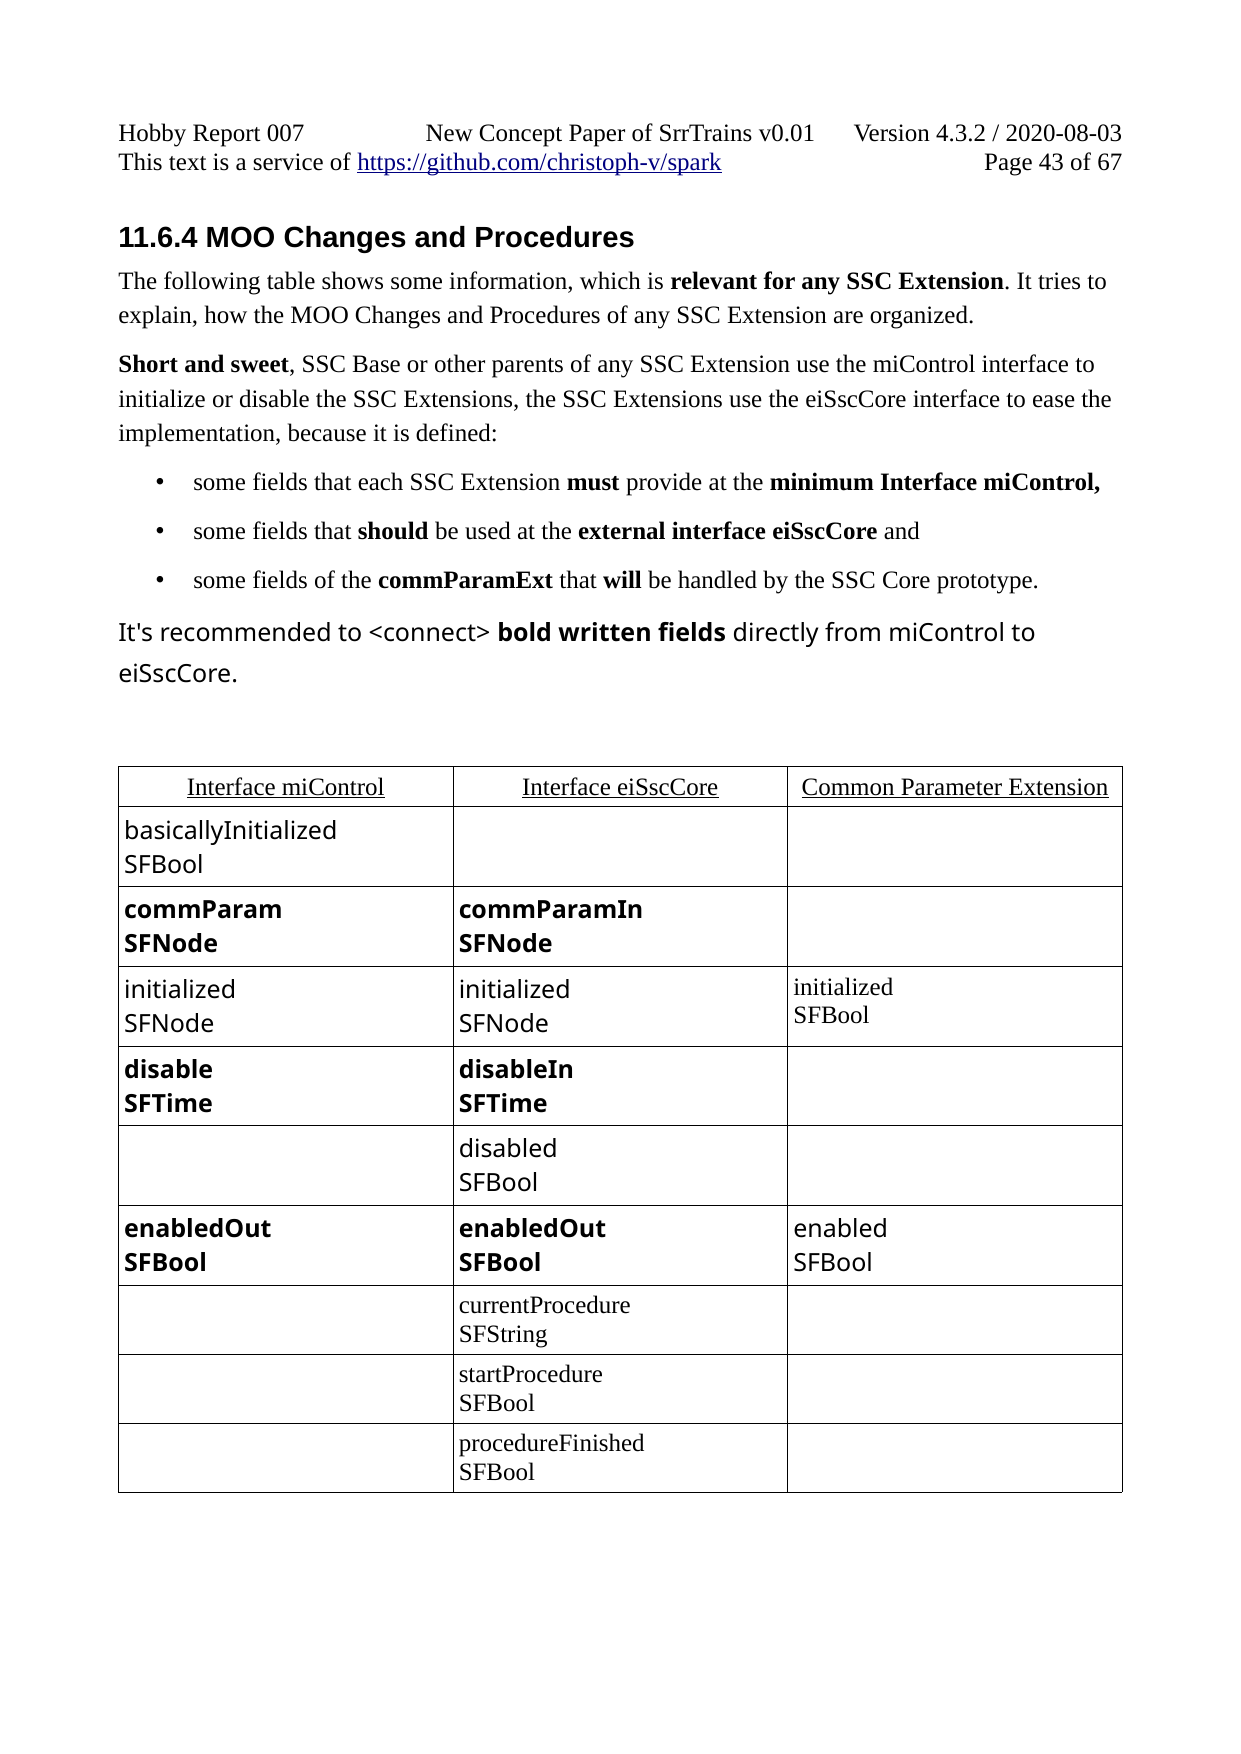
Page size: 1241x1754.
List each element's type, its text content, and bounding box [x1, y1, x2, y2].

table_cell disable SFTime [119, 1047, 453, 1125]
table_cell initialized SFNode [454, 967, 787, 1046]
table_cell enabledOut SFBool [454, 1206, 787, 1284]
table_header Interface miControl [119, 767, 453, 806]
table_cell [788, 807, 1122, 886]
text Short and sweet, SSC Base or other parents of any SSC Extension use the miControl interface to initialize or disable the SSC Extensions, the SSC Extensions use the eiSscCore interface to ease the implementation, because it is defined: [118, 349, 1122, 447]
text The following table shows some information, which is relevant for any SSC Extension. It tries to explain, how the MOO Changes and Procedures of any SSC Extension are organized. [118, 266, 1122, 329]
table_cell initialized SFBool [788, 967, 1122, 1046]
subtitle 11.6.4 MOO Changes and Procedures [118, 220, 1122, 253]
table_cell commParam SFNode [119, 887, 453, 966]
text It's recommended to <connect> bold written fields directly from miControl to eiSscCore. [118, 614, 1122, 689]
table_cell disabled SFBool [454, 1126, 787, 1205]
table_cell [788, 1126, 1122, 1205]
list some fields that should be used at the external interface eiSscCore and [156, 516, 1122, 545]
table_cell [788, 1286, 1122, 1354]
table_cell [788, 1047, 1122, 1125]
table_cell commParamIn SFNode [454, 887, 787, 966]
table_cell initialized SFNode [119, 967, 453, 1046]
list some fields that each SSC Extension must provide at the minimum Interface miControl, [156, 467, 1122, 496]
table_cell startProcedure SFBool [454, 1355, 787, 1423]
table_cell enabled SFBool [788, 1206, 1122, 1284]
table_cell [119, 1424, 453, 1492]
table_header Common Parameter Extension [788, 767, 1122, 806]
table_cell [119, 1355, 453, 1423]
table_cell [119, 1286, 453, 1354]
table_cell enabledOut SFBool [119, 1206, 453, 1284]
table_cell procedureFinished SFBool [454, 1424, 787, 1492]
list some fields of the commParamExt that will be handled by the SSC Core prototype. [156, 565, 1122, 594]
table_cell currentProcedure SFString [454, 1286, 787, 1354]
table_cell [788, 1424, 1122, 1492]
table_cell [788, 887, 1122, 966]
table_cell [788, 1355, 1122, 1423]
table_cell [454, 807, 787, 886]
table_cell disableIn SFTime [454, 1047, 787, 1125]
table_cell basicallyInitialized SFBool [119, 807, 453, 886]
table_cell [119, 1126, 453, 1205]
table_header Interface eiSscCore [454, 767, 787, 806]
